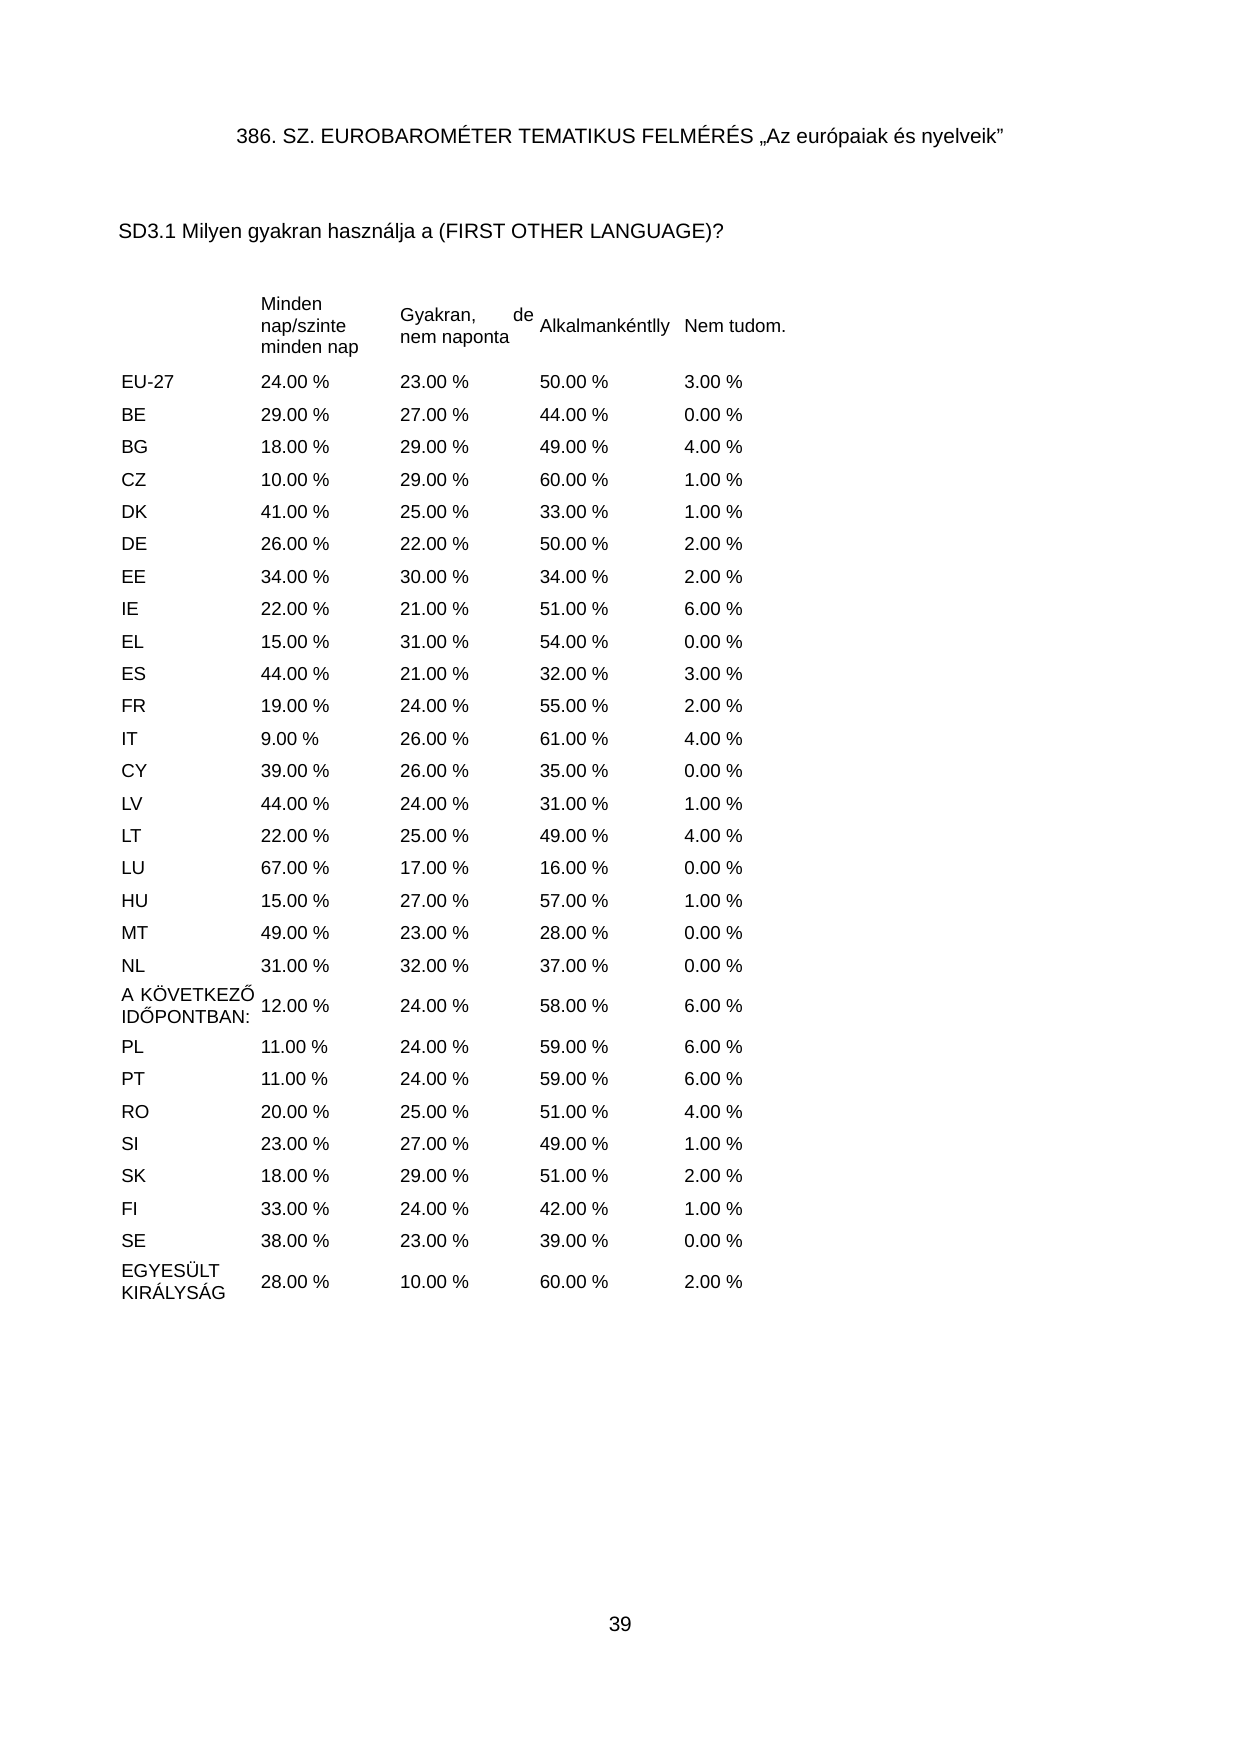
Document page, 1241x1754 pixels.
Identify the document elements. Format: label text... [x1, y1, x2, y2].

table_cell 50,00% [537, 528, 681, 560]
table_header Minden nap/szinte minden nap [258, 285, 397, 366]
table_cell 57,00% [537, 884, 681, 917]
table_cell 1,00% [681, 884, 821, 917]
table_cell FI [118, 1192, 258, 1225]
table_cell 30,00% [397, 560, 537, 593]
table_cell LV [118, 787, 258, 819]
table_cell 24,00% [397, 981, 537, 1030]
table_cell 32,00% [537, 658, 681, 690]
table_cell 20,00% [258, 1095, 397, 1127]
table_cell 0,00% [681, 949, 821, 981]
table_cell BE [118, 398, 258, 431]
table_cell 0,00% [681, 917, 821, 949]
table_cell NL [118, 949, 258, 981]
table_cell 0,00% [681, 852, 821, 884]
table_cell 42,00% [537, 1192, 681, 1225]
table_cell 9,00% [258, 722, 397, 754]
table_cell 24,00% [397, 787, 537, 819]
table_cell 4,00% [681, 722, 821, 754]
table_cell 1,00% [681, 787, 821, 819]
table_cell 10,00% [397, 1257, 537, 1306]
table_cell 24,00% [397, 1030, 537, 1063]
table_cell 19,00% [258, 690, 397, 722]
table_cell 49,00% [258, 917, 397, 949]
table_cell 17,00% [397, 852, 537, 884]
table_cell 27,00% [397, 398, 537, 431]
table_cell 6,00% [681, 981, 821, 1030]
table_cell IT [118, 722, 258, 754]
table_cell 31,00% [397, 625, 537, 657]
table_cell 28,00% [258, 1257, 397, 1306]
table_cell 39,00% [258, 755, 397, 787]
table_cell 23,00% [397, 1225, 537, 1257]
table_cell 0,00% [681, 1225, 821, 1257]
table_cell 54,00% [537, 625, 681, 657]
table_header Alkalmankéntlly [537, 285, 681, 366]
table_cell 16,00% [537, 852, 681, 884]
table_cell 3,00% [681, 366, 821, 398]
table_cell 0,00% [681, 625, 821, 657]
table_cell RO [118, 1095, 258, 1127]
table_cell 21,00% [397, 658, 537, 690]
table_cell 0,00% [681, 398, 821, 431]
table_cell 35,00% [537, 755, 681, 787]
table_cell EE [118, 560, 258, 593]
table_cell 4,00% [681, 819, 821, 852]
table_cell ES [118, 658, 258, 690]
table_cell 29,00% [258, 398, 397, 431]
table_cell LU [118, 852, 258, 884]
table_cell SK [118, 1160, 258, 1192]
table_cell 26,00% [258, 528, 397, 560]
table_cell 34,00% [537, 560, 681, 593]
table_cell 6,00% [681, 1030, 821, 1063]
table_cell 59,00% [537, 1030, 681, 1063]
table_cell MT [118, 917, 258, 949]
table_cell 44,00% [537, 398, 681, 431]
table_cell 22,00% [258, 819, 397, 852]
table_cell 0,00% [681, 755, 821, 787]
table_cell 29,00% [397, 431, 537, 463]
table_cell 15,00% [258, 625, 397, 657]
table_cell 22,00% [397, 528, 537, 560]
table_cell 1,00% [681, 495, 821, 528]
table_cell 24,00% [397, 1063, 537, 1095]
table_cell EU-27 [118, 366, 258, 398]
table_cell 50,00% [537, 366, 681, 398]
table_cell 2,00% [681, 690, 821, 722]
table_cell 24,00% [397, 1192, 537, 1225]
table_cell 2,00% [681, 528, 821, 560]
table_cell 58,00% [537, 981, 681, 1030]
table_cell 25,00% [397, 819, 537, 852]
table_cell 34,00% [258, 560, 397, 593]
table_cell 51,00% [537, 593, 681, 625]
table_cell 37,00% [537, 949, 681, 981]
table_cell 61,00% [537, 722, 681, 754]
table_cell 29,00% [397, 463, 537, 495]
table_cell 60,00% [537, 463, 681, 495]
table_cell 49,00% [537, 431, 681, 463]
table_cell EGYESÜLT KIRÁLYSÁG [118, 1257, 258, 1306]
table_cell 26,00% [397, 722, 537, 754]
table_cell 1,00% [681, 463, 821, 495]
table_cell IE [118, 593, 258, 625]
table_cell DE [118, 528, 258, 560]
table_cell 6,00% [681, 593, 821, 625]
table_cell 11,00% [258, 1030, 397, 1063]
table_cell 49,00% [537, 1128, 681, 1160]
table_cell 32,00% [397, 949, 537, 981]
table_cell 22,00% [258, 593, 397, 625]
table_cell 6,00% [681, 1063, 821, 1095]
table_header [118, 285, 258, 366]
table_cell 41,00% [258, 495, 397, 528]
table_cell 4,00% [681, 431, 821, 463]
table_cell 12,00% [258, 981, 397, 1030]
table_cell 2,00% [681, 1257, 821, 1306]
table_cell 31,00% [258, 949, 397, 981]
table_cell PL [118, 1030, 258, 1063]
table_header Gyakran, de nem naponta [397, 285, 537, 366]
table_cell 1,00% [681, 1128, 821, 1160]
table_cell 38,00% [258, 1225, 397, 1257]
table_cell HU [118, 884, 258, 917]
table_cell 27,00% [397, 884, 537, 917]
table_cell FR [118, 690, 258, 722]
table_cell 4,00% [681, 1095, 821, 1127]
table_cell 11,00% [258, 1063, 397, 1095]
table_cell CZ [118, 463, 258, 495]
table_cell 51,00% [537, 1095, 681, 1127]
table_cell 25,00% [397, 1095, 537, 1127]
table_cell 2,00% [681, 560, 821, 593]
table_cell 33,00% [537, 495, 681, 528]
table_header Nem tudom. [681, 285, 821, 366]
table_cell 3,00% [681, 658, 821, 690]
table_cell DK [118, 495, 258, 528]
table_cell 51,00% [537, 1160, 681, 1192]
table_cell 18,00% [258, 431, 397, 463]
table_cell EL [118, 625, 258, 657]
table_cell 18,00% [258, 1160, 397, 1192]
table_cell 15,00% [258, 884, 397, 917]
table_cell 24,00% [397, 690, 537, 722]
table_cell 23,00% [258, 1128, 397, 1160]
table_cell 60,00% [537, 1257, 681, 1306]
table_cell A KÖVETKEZŐ IDŐPONTBAN: [118, 981, 258, 1030]
table_cell 33,00% [258, 1192, 397, 1225]
table_cell 44,00% [258, 787, 397, 819]
table_cell 28,00% [537, 917, 681, 949]
table_cell 44,00% [258, 658, 397, 690]
table_cell 23,00% [397, 917, 537, 949]
table_cell 67,00% [258, 852, 397, 884]
table_cell 24,00% [258, 366, 397, 398]
table_cell BG [118, 431, 258, 463]
table_cell 29,00% [397, 1160, 537, 1192]
table_cell 21,00% [397, 593, 537, 625]
table_cell 1,00% [681, 1192, 821, 1225]
table_cell 2,00% [681, 1160, 821, 1192]
table_cell 26,00% [397, 755, 537, 787]
text SD3.1 Milyen gyakran használja a (FIRST OTHER LANGUAGE)? [118, 219, 1122, 243]
table_cell SI [118, 1128, 258, 1160]
table_cell 59,00% [537, 1063, 681, 1095]
table_cell 27,00% [397, 1128, 537, 1160]
table_cell LT [118, 819, 258, 852]
table_cell SE [118, 1225, 258, 1257]
table_cell 39,00% [537, 1225, 681, 1257]
table_cell 25,00% [397, 495, 537, 528]
table_cell CY [118, 755, 258, 787]
table_cell 10,00% [258, 463, 397, 495]
table_cell PT [118, 1063, 258, 1095]
table_cell 31,00% [537, 787, 681, 819]
table_cell 49,00% [537, 819, 681, 852]
table_cell 55,00% [537, 690, 681, 722]
table_cell 23,00% [397, 366, 537, 398]
